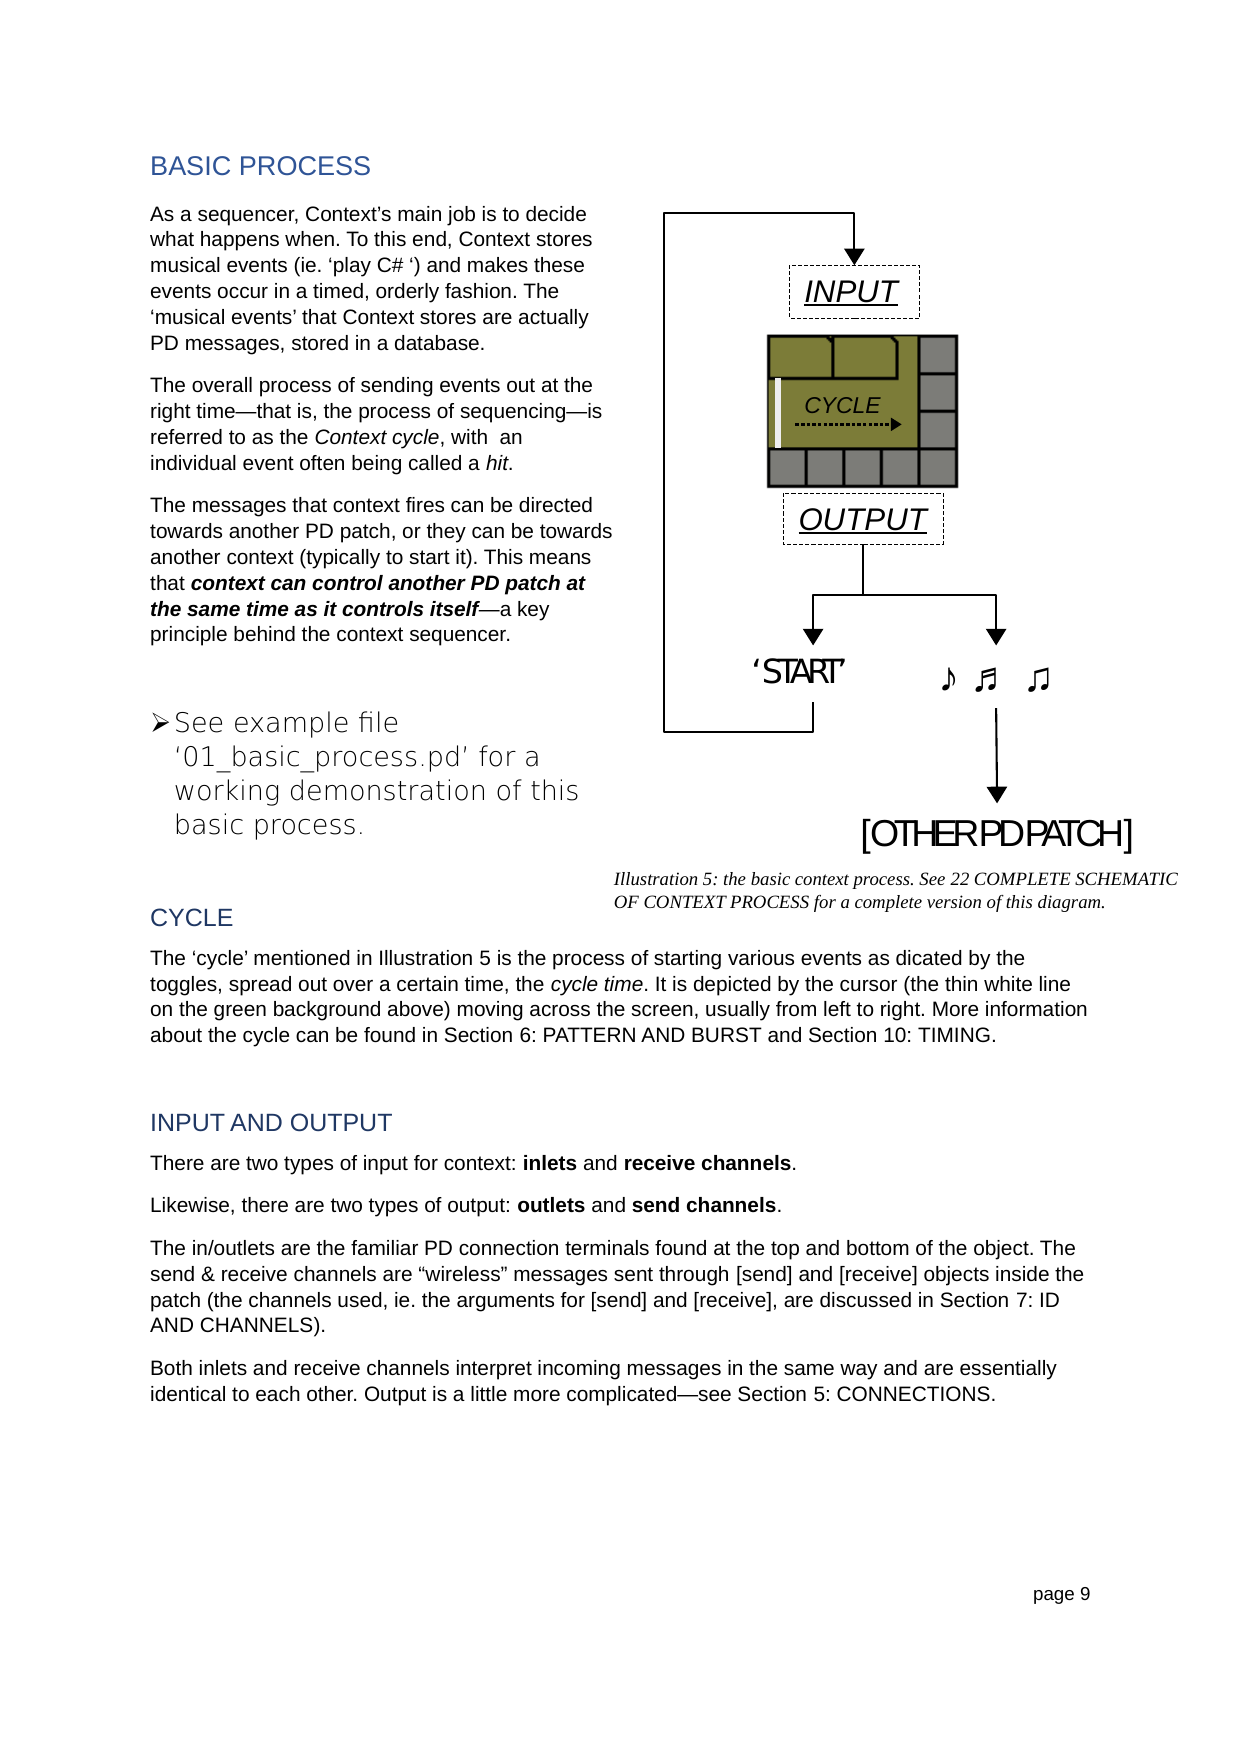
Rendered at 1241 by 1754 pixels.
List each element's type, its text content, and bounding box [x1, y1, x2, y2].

text The overall process of sending events out at the right time—that is, the process of sequencing—is referred to as the Context cycle, with an individual event often being called a hit. [150, 373, 614, 474]
picture [747, 324, 973, 502]
text The in/outlets are the familiar PD connection terminals found at the top and bottom of the object. The send & receive channels are “wireless” messages sent through [send] and [receive] objects inside the patch (the channels used, ie. the arguments for [send] and [receive], are discussed in Section 7: ID AND CHANNELS). [150, 1236, 1090, 1337]
subtitle BASIC PROCESS [150, 150, 1180, 868]
text Likewise, there are two types of output: outlets and send channels. [150, 1193, 1090, 1217]
text The messages that context fires can be directed towards another PD patch, or they can be towards another context (typically to start it). This means that context can control another PD patch at the same time as it controls itself—a key principle behind the context sequencer. [150, 493, 614, 646]
subtitle CYCLE [150, 903, 1090, 931]
text Both inlets and receive channels interpret incoming messages in the same way and are essentially identical to each other. Output is a little more complicated—see Section 5: CONNECTIONS. [150, 1356, 1090, 1406]
subtitle INPUT AND OUTPUT [150, 1108, 1090, 1137]
text The ‘cycle’ mentioned in Illustration 5 is the process of starting various events as dicated by the toggles, spread out over a certain time, the cycle time. It is depicted by the cursor (the thin white line on the green background above) moving across the screen, usually from left to right. More information about the cycle can be found in Section 6: PATTERN AND BURST and Section 10: TIMING. [150, 946, 1090, 1047]
text Illustration 5: the basic context process. See 22 COMPLETE SCHEMATIC OF CONTEXT PROCESS for a complete version of this diagram. [614, 868, 1180, 913]
text As a sequencer, Context’s main job is to decide what happens when. To this end, Context stores musical events (ie. ‘play C# ‘) and makes these events occur in a timed, orderly fashion. The ‘musical events’ that Context stores are actually PD messages, stored in a database. [150, 201, 614, 354]
text There are two types of input for context: inlets and receive channels. [150, 1151, 1090, 1175]
list See example file ‘01_basic_process.pd’ for a working demonstration of this basic process. [150, 707, 614, 841]
